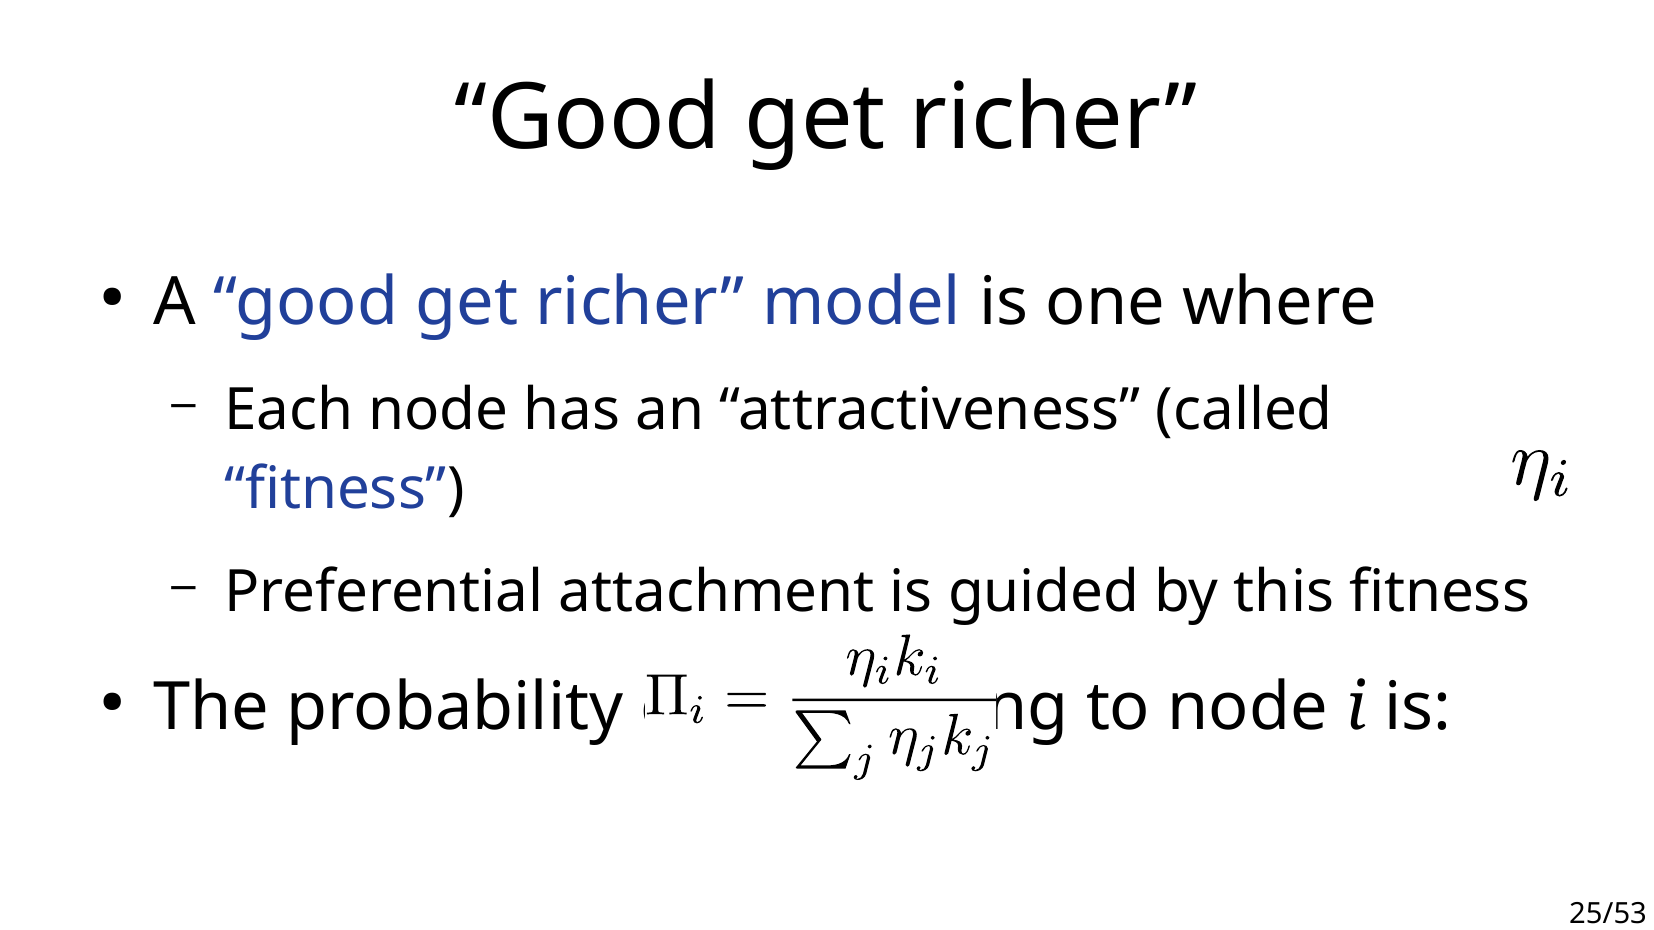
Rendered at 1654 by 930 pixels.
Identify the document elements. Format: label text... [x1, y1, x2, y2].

list A “good get richer” model is one where Each node has an “attractiveness” (called “fitness”) Preferential attachment is guided by this fitness The probability of connecting to node i is: [82, 252, 1571, 793]
text_box [645, 634, 997, 781]
title “Good get richer” [82, 1, 1571, 225]
text_box [1509, 449, 1571, 502]
